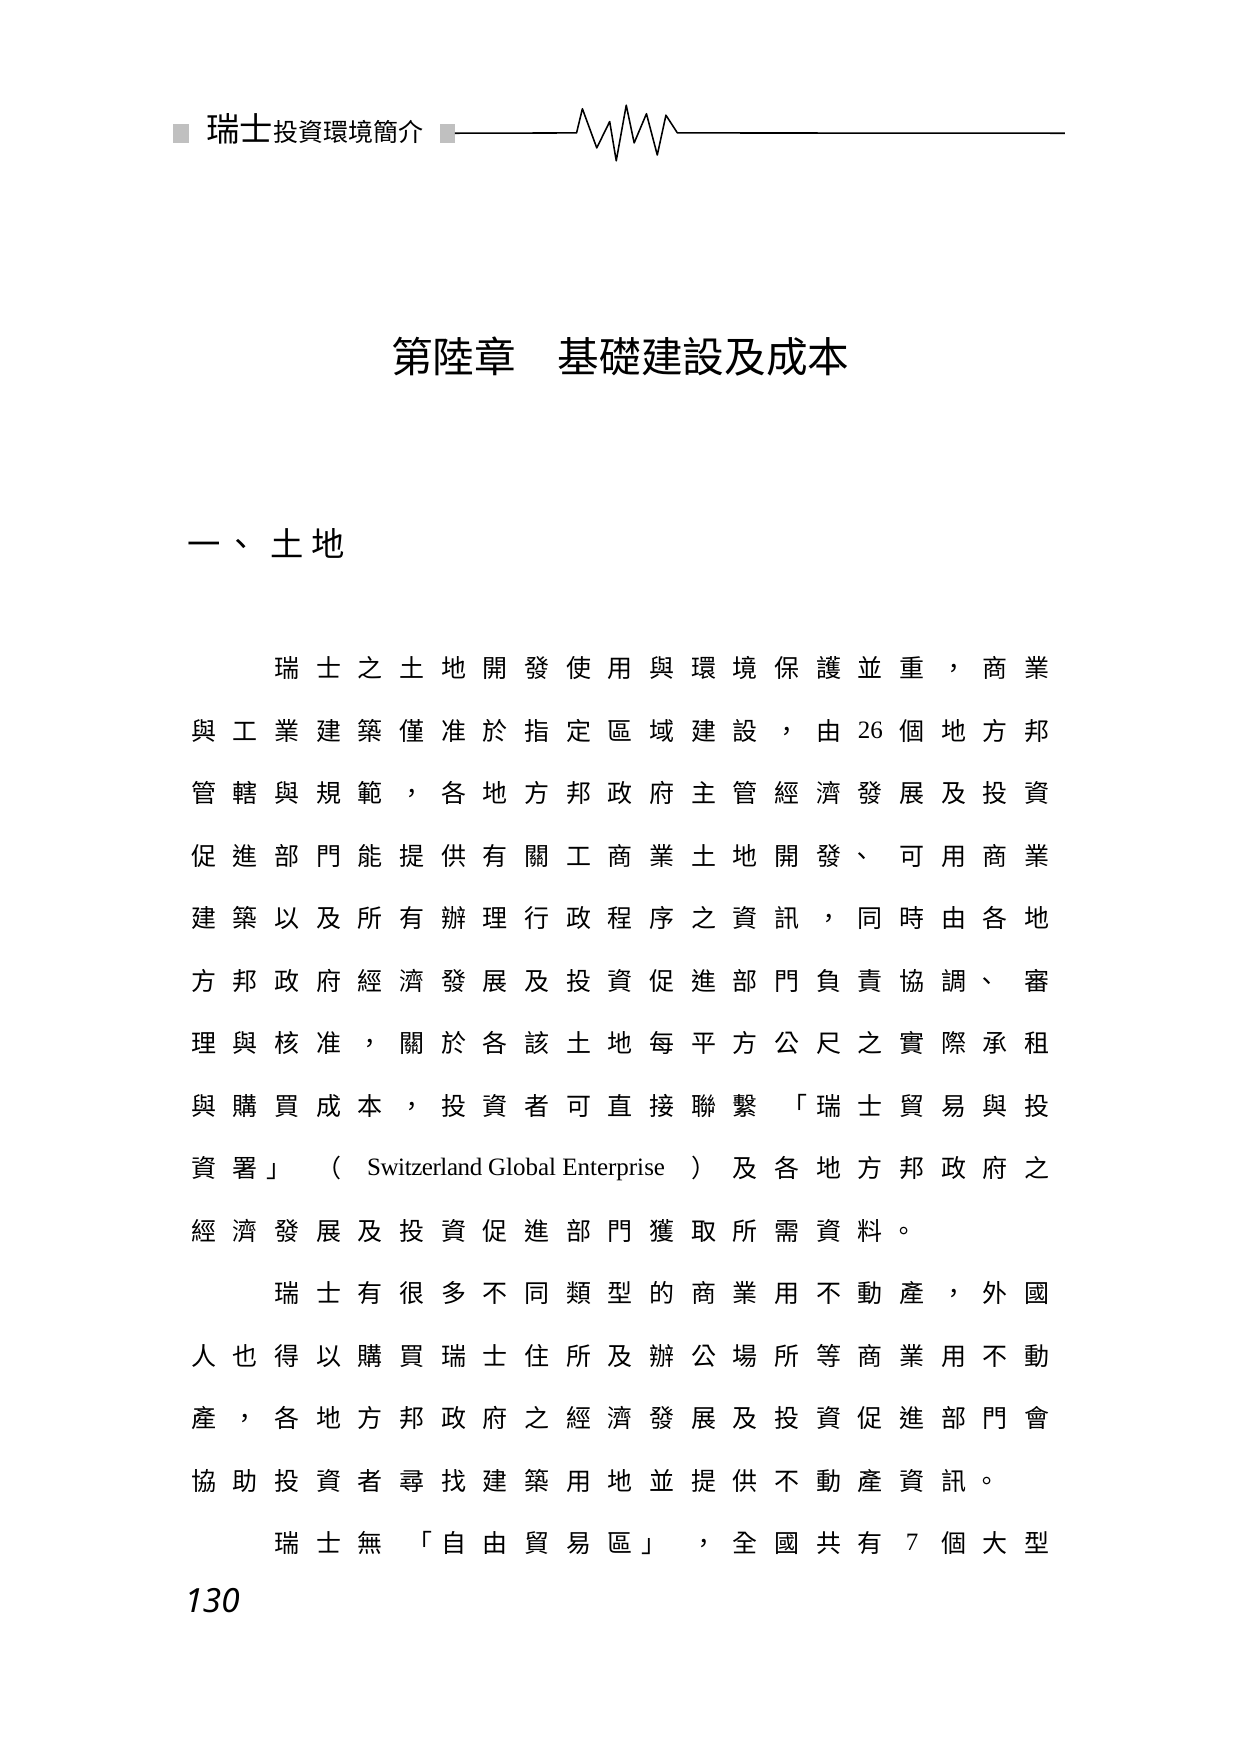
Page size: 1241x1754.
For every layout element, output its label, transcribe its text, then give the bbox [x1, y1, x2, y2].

text 第陸章 基礎建設及成本 [183, 313, 1058, 375]
text 瑞士無「自由貿易區」，全國共有7個大型 [183, 1500, 1058, 1563]
text 瑞士之土地開發使用與環境保護並重，商業與工業建築僅准於指定區域建設，由26個地方邦管轄與規範，各地方邦政府主管經濟發展及投資促進部門能提供有關工商業土地開發、可用商業建築以及所有辦理行政程序之資訊，同時由各地方邦政府經濟發展及投資促進部門負責協調、審理與核准，關於各該土地每平方公尺之實際承租與購買成本，投資者可直接聯繫「瑞士貿易與投資署」（Switzerland Global Enterprise）及各地方邦政府之經濟發展及投資促進部門獲取所需資料。 [183, 625, 1058, 1250]
text 一、土地 [183, 500, 1058, 563]
text 瑞士有很多不同類型的商業用不動產，外國人也得以購買瑞士住所及辦公場所等商業用不動產，各地方邦政府之經濟發展及投資促進部門會協助投資者尋找建築用地並提供不動產資訊。 [183, 1250, 1058, 1500]
